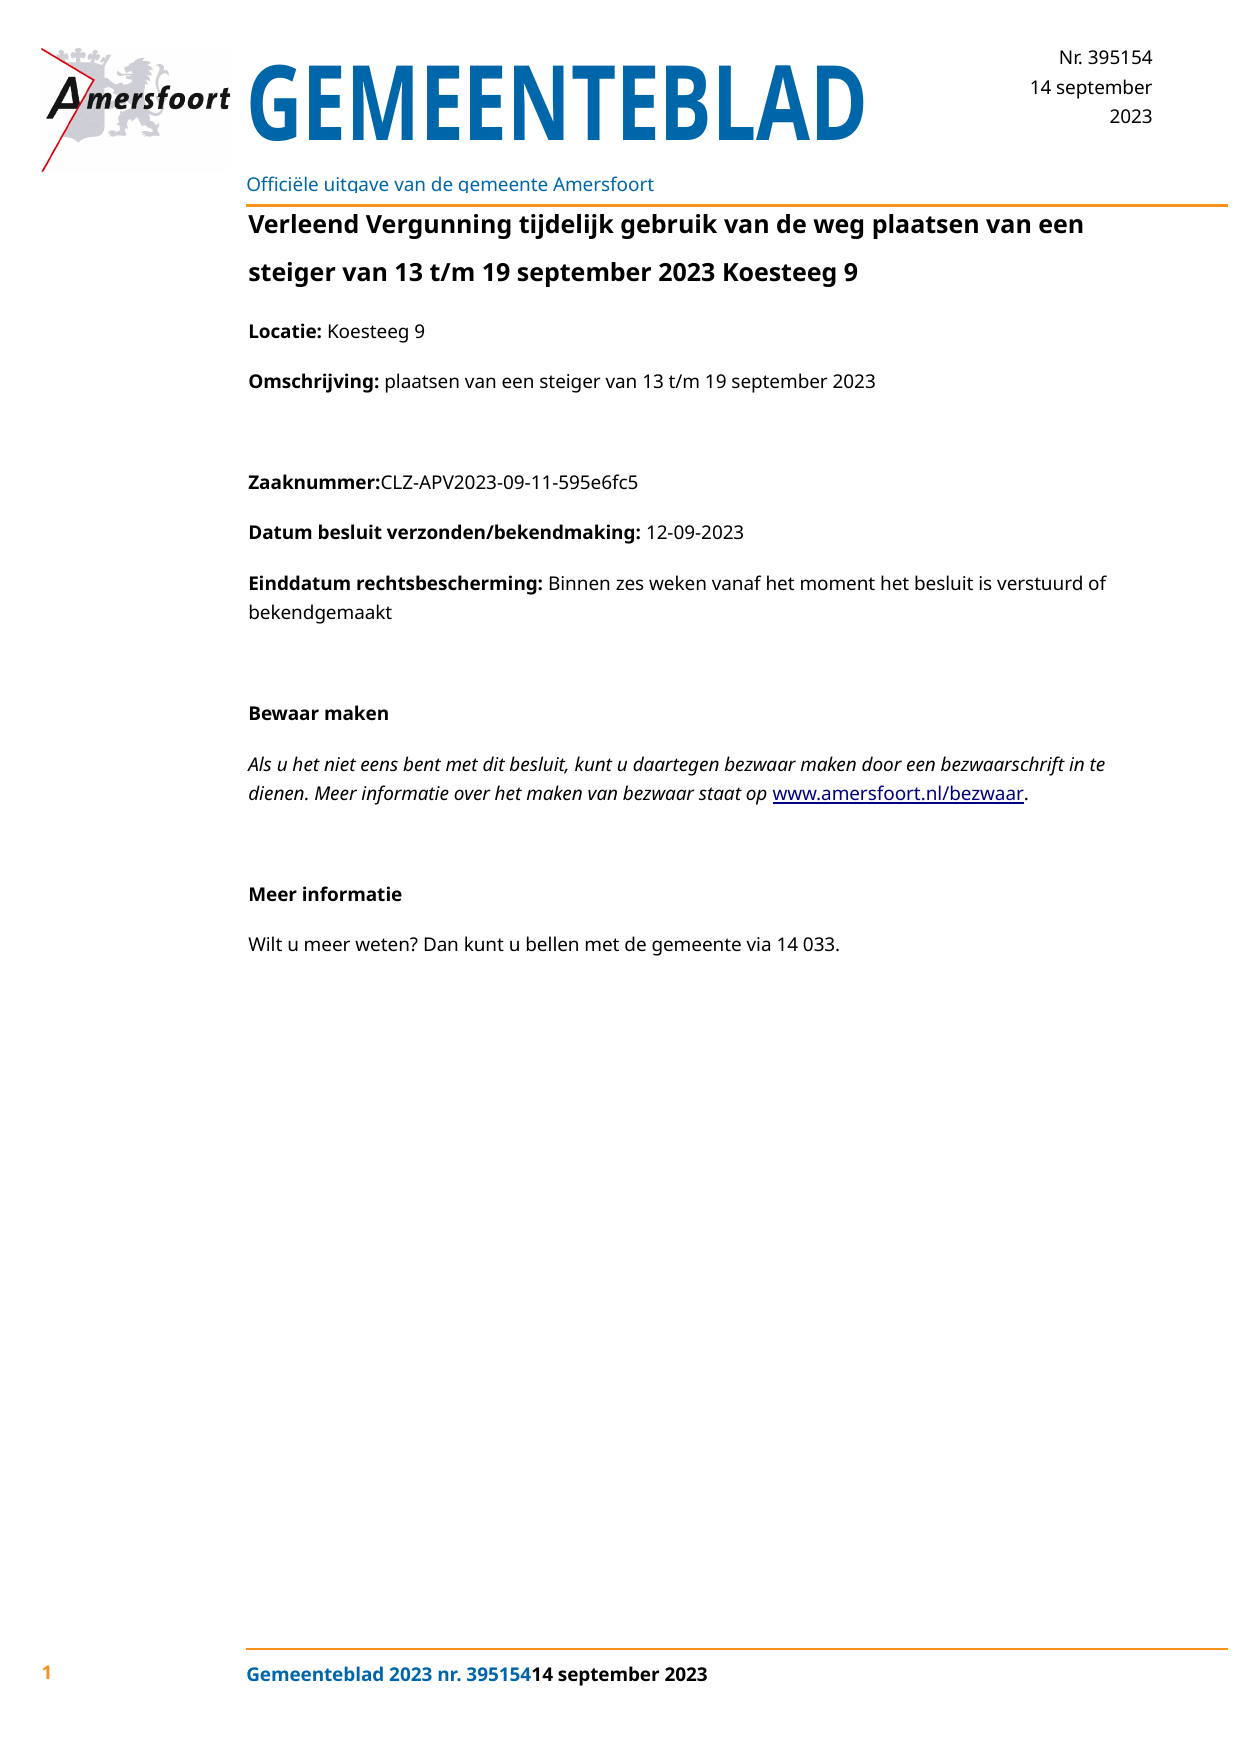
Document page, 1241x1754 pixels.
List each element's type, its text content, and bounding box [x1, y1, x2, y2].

text Als u het niet eens bent met dit besluit, kunt u daartegen bezwaar maken door een bezwaarschrift in te dienen. Meer informatie over het maken van bezwaar staat op www.amersfoort.nl/bezwaar. [248, 751, 1152, 806]
picture [41, 47, 231, 172]
text Wilt u meer weten? Dan kunt u bellen met de gemeente via 14 033. [248, 932, 1152, 957]
text Bewaar maken [248, 700, 1152, 726]
text Datum besluit verzonden/bekendmaking: 12-09-2023 [248, 519, 1152, 545]
text Locatie: Koesteeg 9 [248, 318, 1152, 344]
text Omschrijving: plaatsen van een steiger van 13 t/m 19 september 2023 [248, 368, 1152, 394]
text Verleend Vergunning tijdelijk gebruik van de weg plaatsen van een steiger van 13 t/m 19 september 2023 Koesteeg 9 [248, 207, 1152, 288]
text Meer informatie [248, 881, 1152, 907]
text Einddatum rechtsbescherming: Binnen zes weken vanaf het moment het besluit is verstuurd of bekendgemaakt [248, 570, 1152, 625]
text Zaaknummer:CLZ-APV2023-09-11-595e6fc5 [248, 469, 1152, 495]
